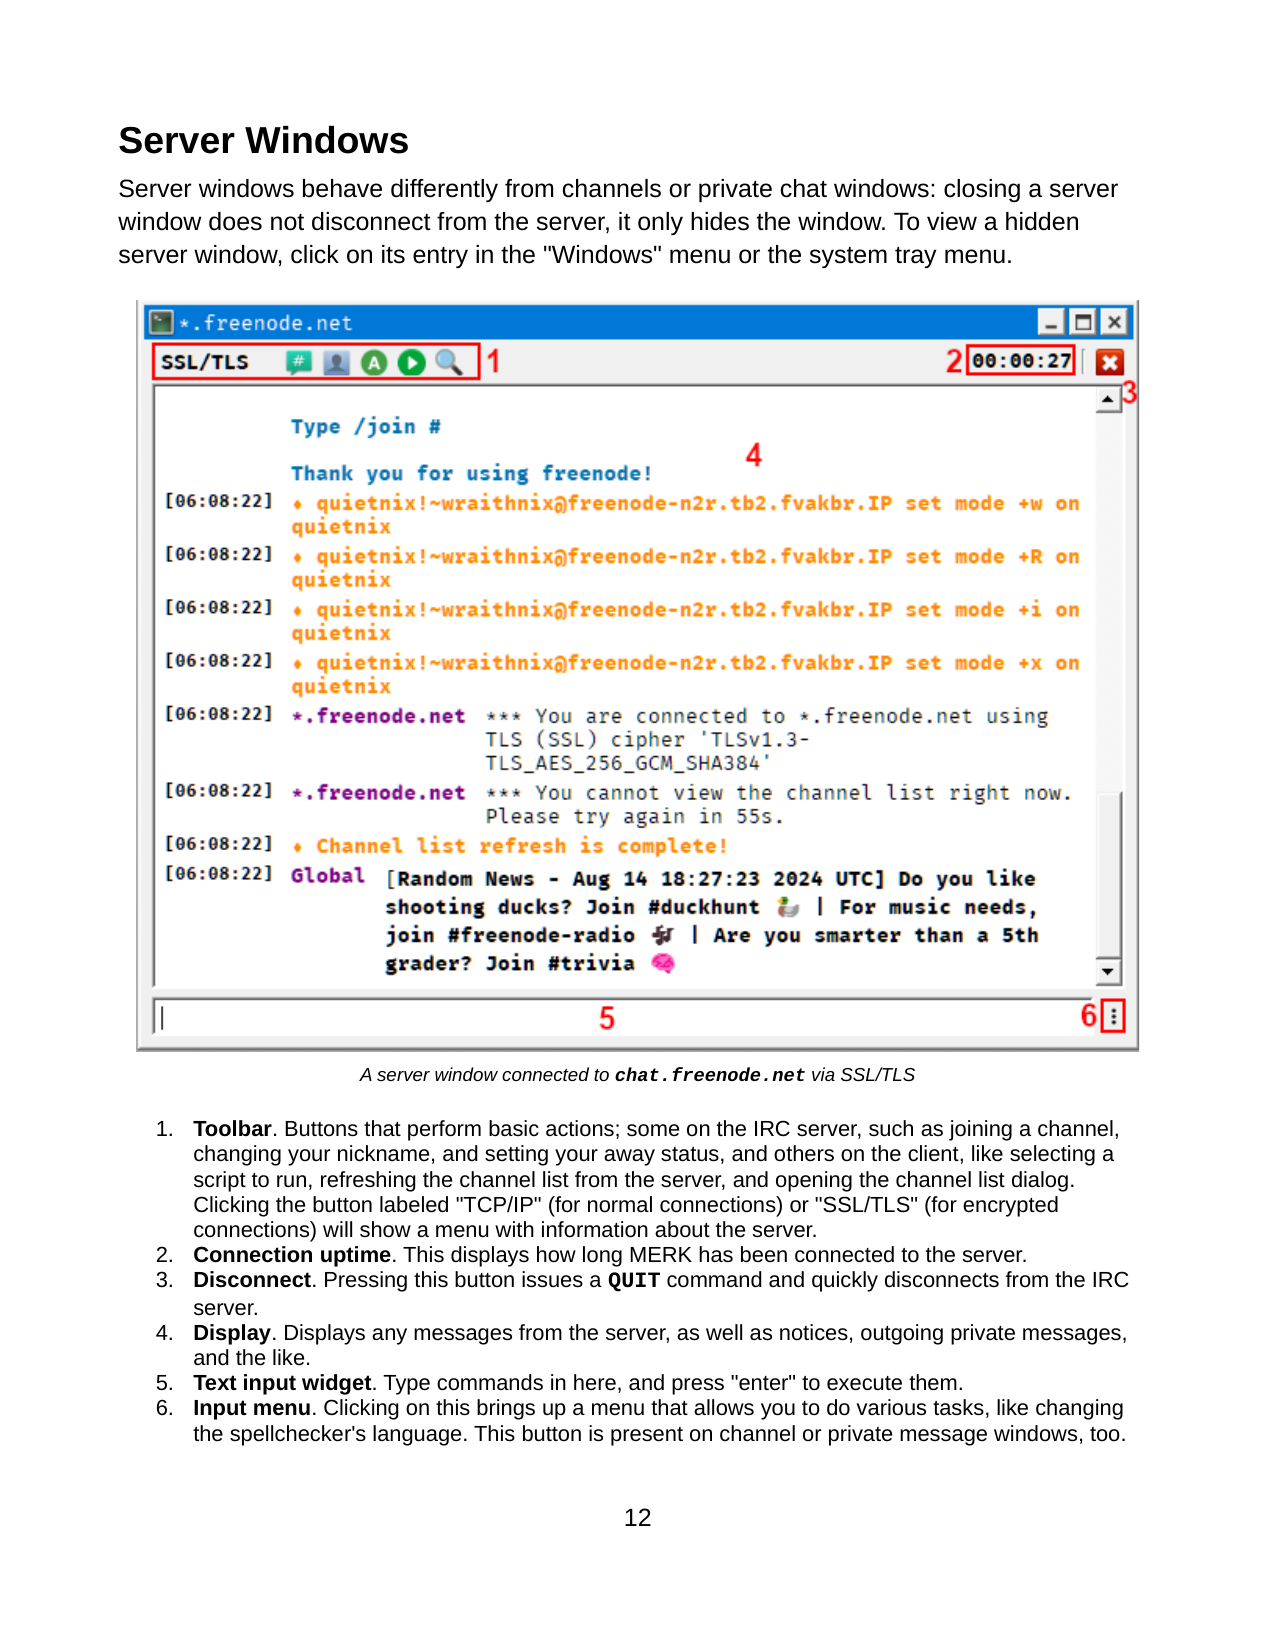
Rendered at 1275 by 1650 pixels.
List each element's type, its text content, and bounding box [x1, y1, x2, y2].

text A server window connected to chat.freenode.net via SSL/TLS [195, 1052, 1080, 1087]
list Connection uptime. This displays how long MERK has been connected to the server. [156, 1242, 1157, 1267]
list Input menu. Clicking on this brings up a menu that allows you to do various tasks, like changing the spellchecker's language. This button is present on channel or private message windows, too. [156, 1395, 1157, 1446]
text Server windows behave differently from channels or private chat windows: closing a server window does not disconnect from the server, it only hides the window. To view a hidden server window, click on its entry in the "Windows" menu or the system tray menu. [118, 174, 1157, 268]
picture [136, 300, 1140, 1052]
list Text input widget. Type commands in here, and press "enter" to execute them. [156, 1370, 1157, 1395]
subtitle Server Windows [118, 118, 1157, 161]
list Display. Displays any messages from the server, as well as notices, outgoing private messages, and the like. [156, 1319, 1157, 1370]
list Disconnect. Pressing this button issues a QUIT command and quickly disconnects from the IRC server. [156, 1267, 1157, 1319]
list Toolbar. Buttons that perform basic actions; some on the IRC server, such as joining a channel, changing your nickname, and setting your away status, and others on the client, like selecting a script to run, refreshing the channel list from the server, and opening the channel list dialog. Clicking the button labeled "TCP/IP" (for normal connections) or "SSL/TLS" (for encrypted connections) will show a menu with information about the server. [156, 1116, 1157, 1242]
